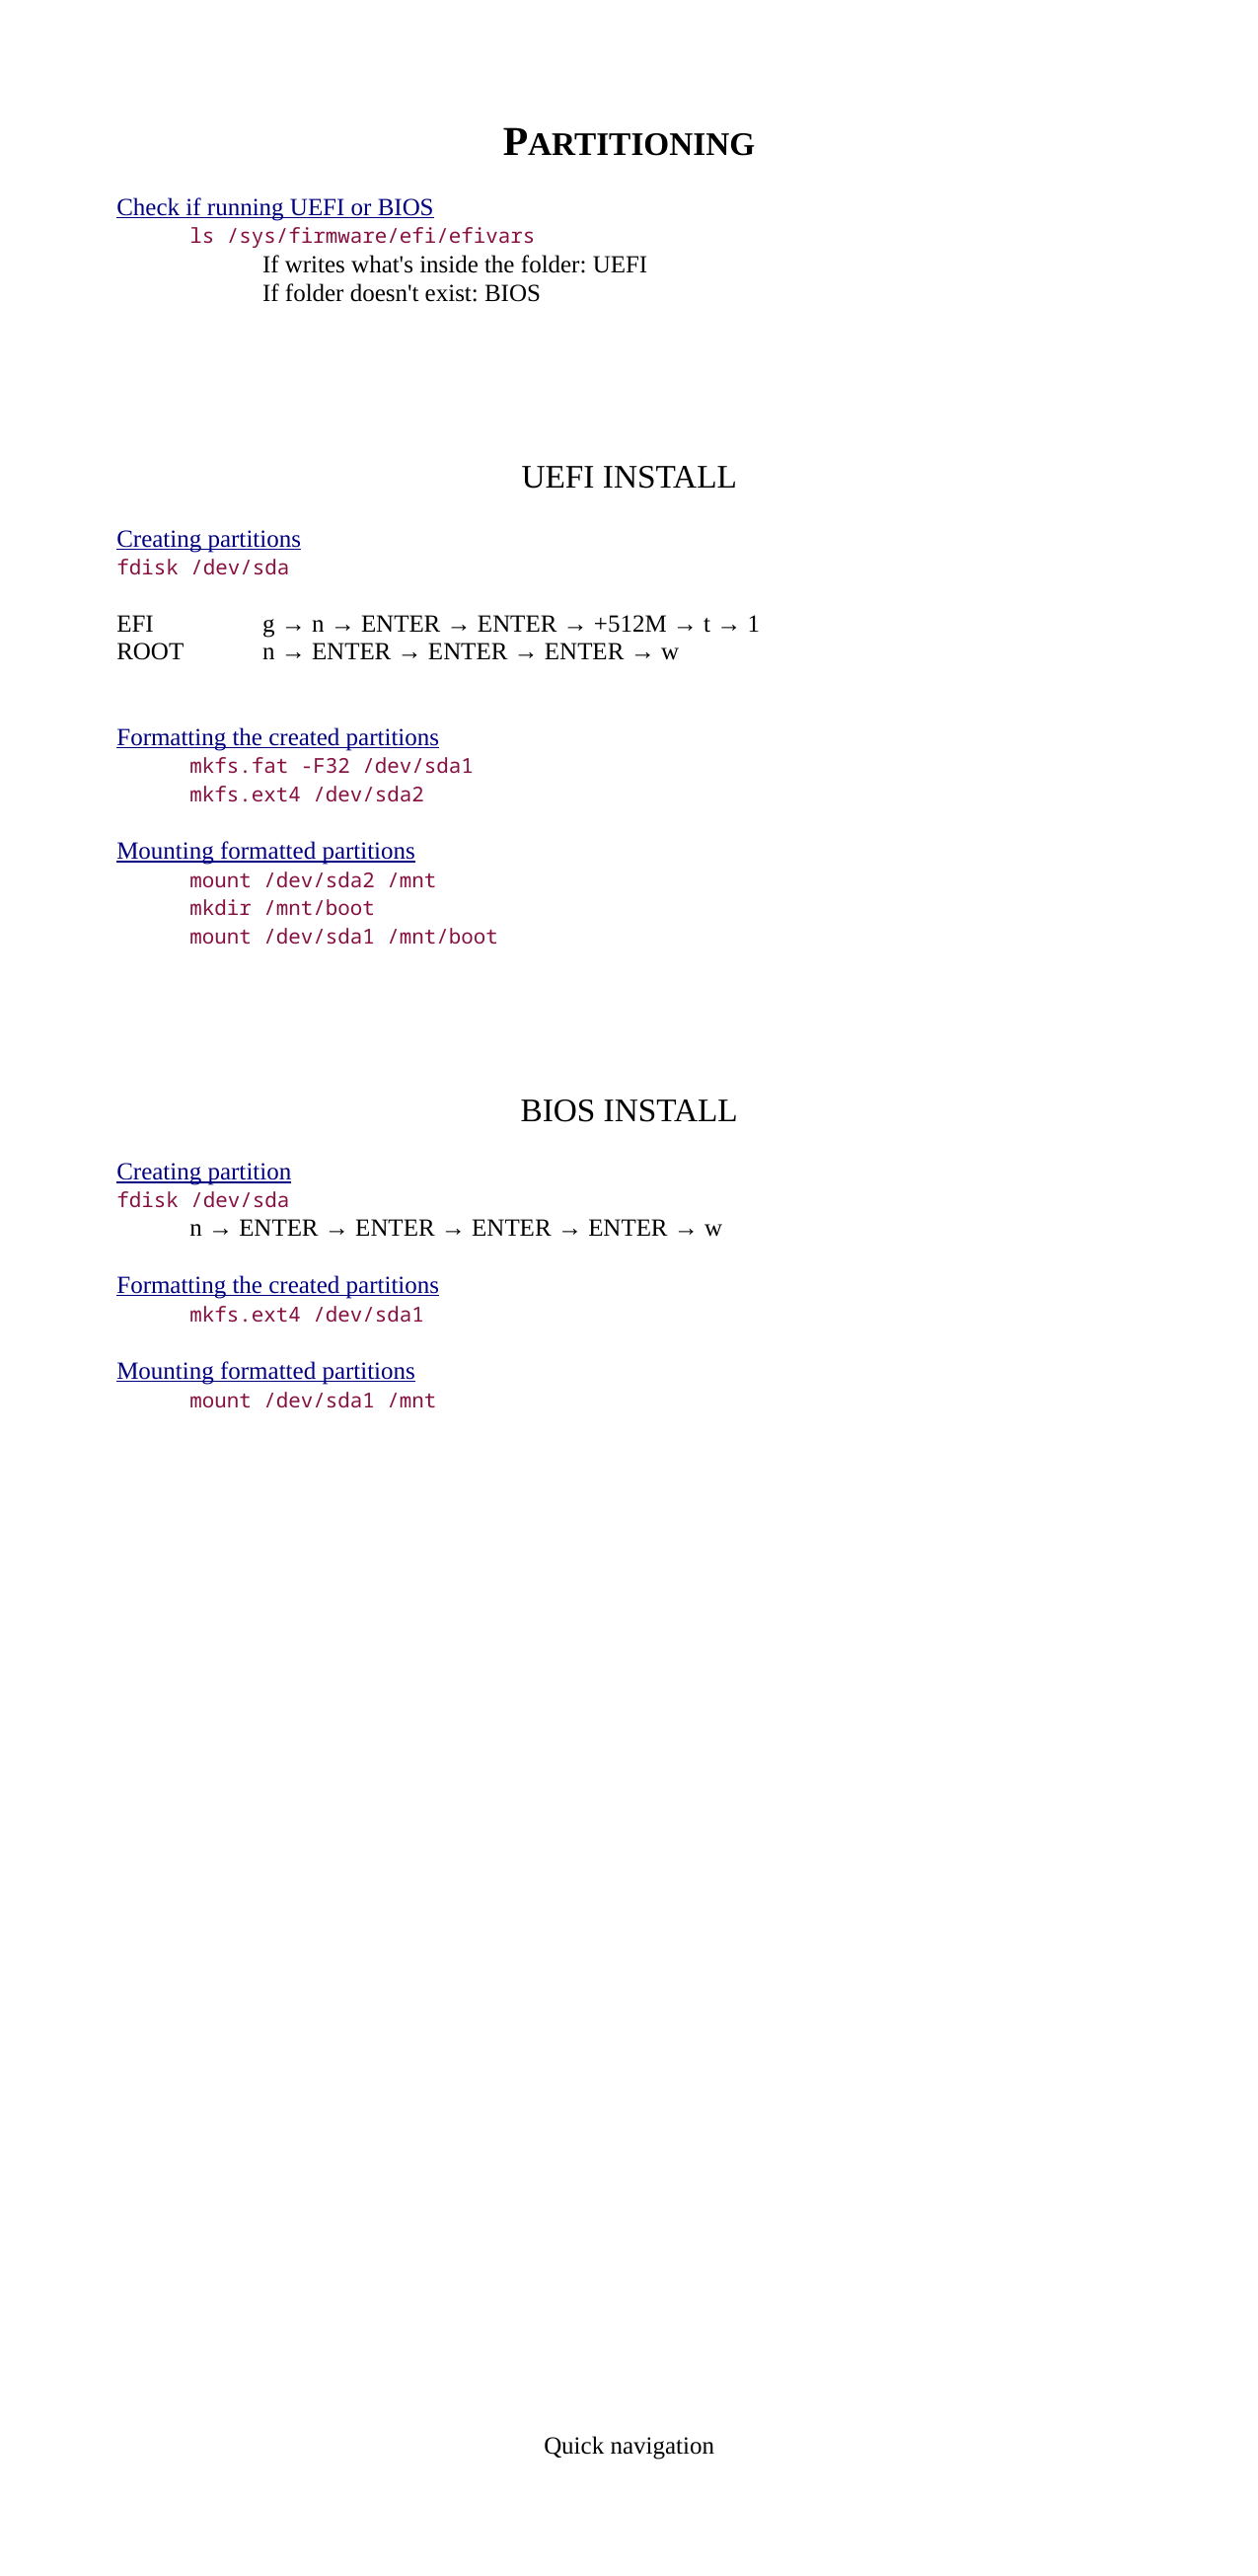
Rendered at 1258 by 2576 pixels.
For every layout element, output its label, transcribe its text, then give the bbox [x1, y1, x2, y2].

text If folder doesn't exist: BIOS [116, 278, 1142, 307]
text mkdir /mnt/boot [116, 894, 1142, 922]
text If writes what's inside the folder: UEFI [116, 250, 1142, 278]
text mkfs.ext4 /dev/sda1 [116, 1299, 1142, 1327]
text mkfs.fat -F32 /dev/sda1 [116, 751, 1142, 780]
text mkfs.ext4 /dev/sda2 [116, 780, 1142, 807]
text EFI g → n → ENTER → ENTER → +512M → t → 1 [116, 609, 1142, 638]
text Formatting the created partitions [116, 722, 1142, 751]
text ROOT n → ENTER → ENTER → ENTER → w [116, 638, 1142, 665]
text BIOS INSTALL [116, 1091, 1142, 1128]
text Mounting formatted partitions [116, 1356, 1142, 1385]
text Creating partition [116, 1157, 1142, 1185]
text mount /dev/sda1 /mnt [116, 1385, 1142, 1413]
text Creating partitions [116, 524, 1142, 553]
text mount /dev/sda2 /mnt [116, 865, 1142, 894]
text Mounting formatted partitions [116, 836, 1142, 865]
text Check if running UEFI or BIOS [116, 192, 1142, 220]
text Formatting the created partitions [116, 1270, 1142, 1299]
text Partitioning [116, 116, 1142, 164]
text fdisk /dev/sda [116, 553, 1142, 580]
text ls /sys/firmware/efi/efivars [116, 220, 1142, 250]
text n → ENTER → ENTER → ENTER → ENTER → w [116, 1213, 1142, 1242]
text mount /dev/sda1 /mnt/boot [116, 922, 1142, 949]
text UEFI INSTALL [116, 458, 1142, 495]
text fdisk /dev/sda [116, 1185, 1142, 1213]
